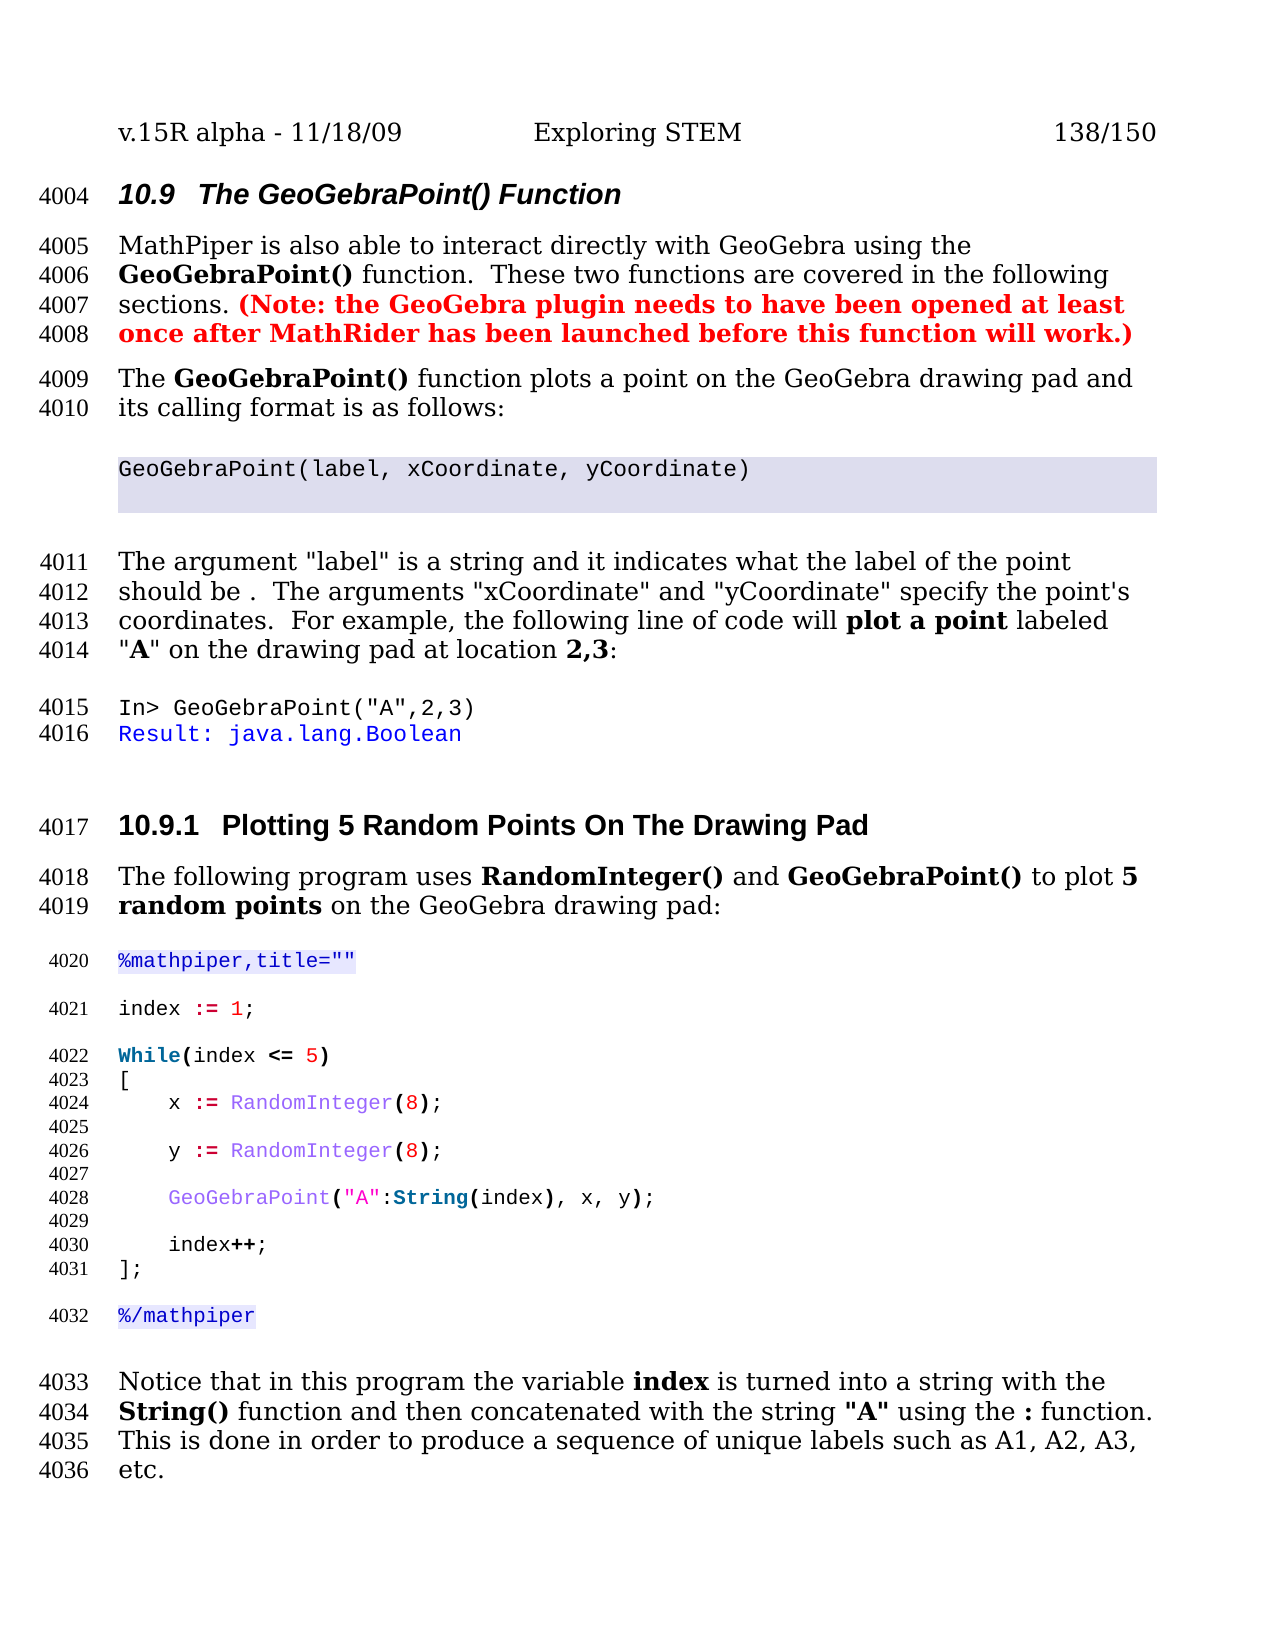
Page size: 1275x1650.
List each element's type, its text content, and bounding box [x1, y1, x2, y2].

text ]; [118, 1258, 1157, 1281]
text %/mathpiper [118, 1305, 1157, 1329]
text MathPiper is also able to interact directly with GeoGebra using the GeoGebraPoint() function. These two functions are covered in the following sections. (Note: the GeoGebra plugin needs to have been opened at least once after MathRider has been launched before this function will work.) [118, 231, 1157, 348]
text x := RandomInteger(8); [118, 1092, 1157, 1116]
text While(index <= 5) [118, 1045, 1157, 1069]
subtitle Plotting 5 Random Points On The Drawing Pad [118, 807, 1157, 841]
subtitle The GeoGebraPoint() Function [118, 177, 1157, 210]
text The following program uses RandomInteger() and GeoGebraPoint() to plot 5 random points on the GeoGebra drawing pad: [118, 862, 1157, 921]
text GeoGebraPoint("A":String(index), x, y); [118, 1187, 1157, 1211]
text index := 1; [118, 998, 1157, 1021]
text [ [118, 1069, 1157, 1092]
table_header GeoGebraPoint(label, xCoordinate, yCoordinate) [118, 457, 1157, 513]
text The GeoGebraPoint() function plots a point on the GeoGebra drawing pad and its calling format is as follows: [118, 363, 1157, 422]
text y := RandomInteger(8); [118, 1139, 1157, 1163]
text The argument "label" is a string and it indicates what the label of the point should be . The arguments "xCoordinate" and "yCoordinate" specify the point's coordinates. For example, the following line of code will plot a point labeled "A" on the drawing pad at location 2,3: [118, 548, 1157, 665]
text %mathpiper,title="" [118, 950, 1157, 974]
text index++; [118, 1234, 1157, 1258]
text In> GeoGebraPoint("A",2,3) [118, 697, 1157, 723]
text Result: java.lang.Boolean [118, 723, 1157, 748]
text Notice that in this program the variable index is turned into a string with the String() function and then concatenated with the string "A" using the : function. This is done in order to produce a sequence of unique labels such as A1, A2, A3, etc. [118, 1367, 1157, 1484]
